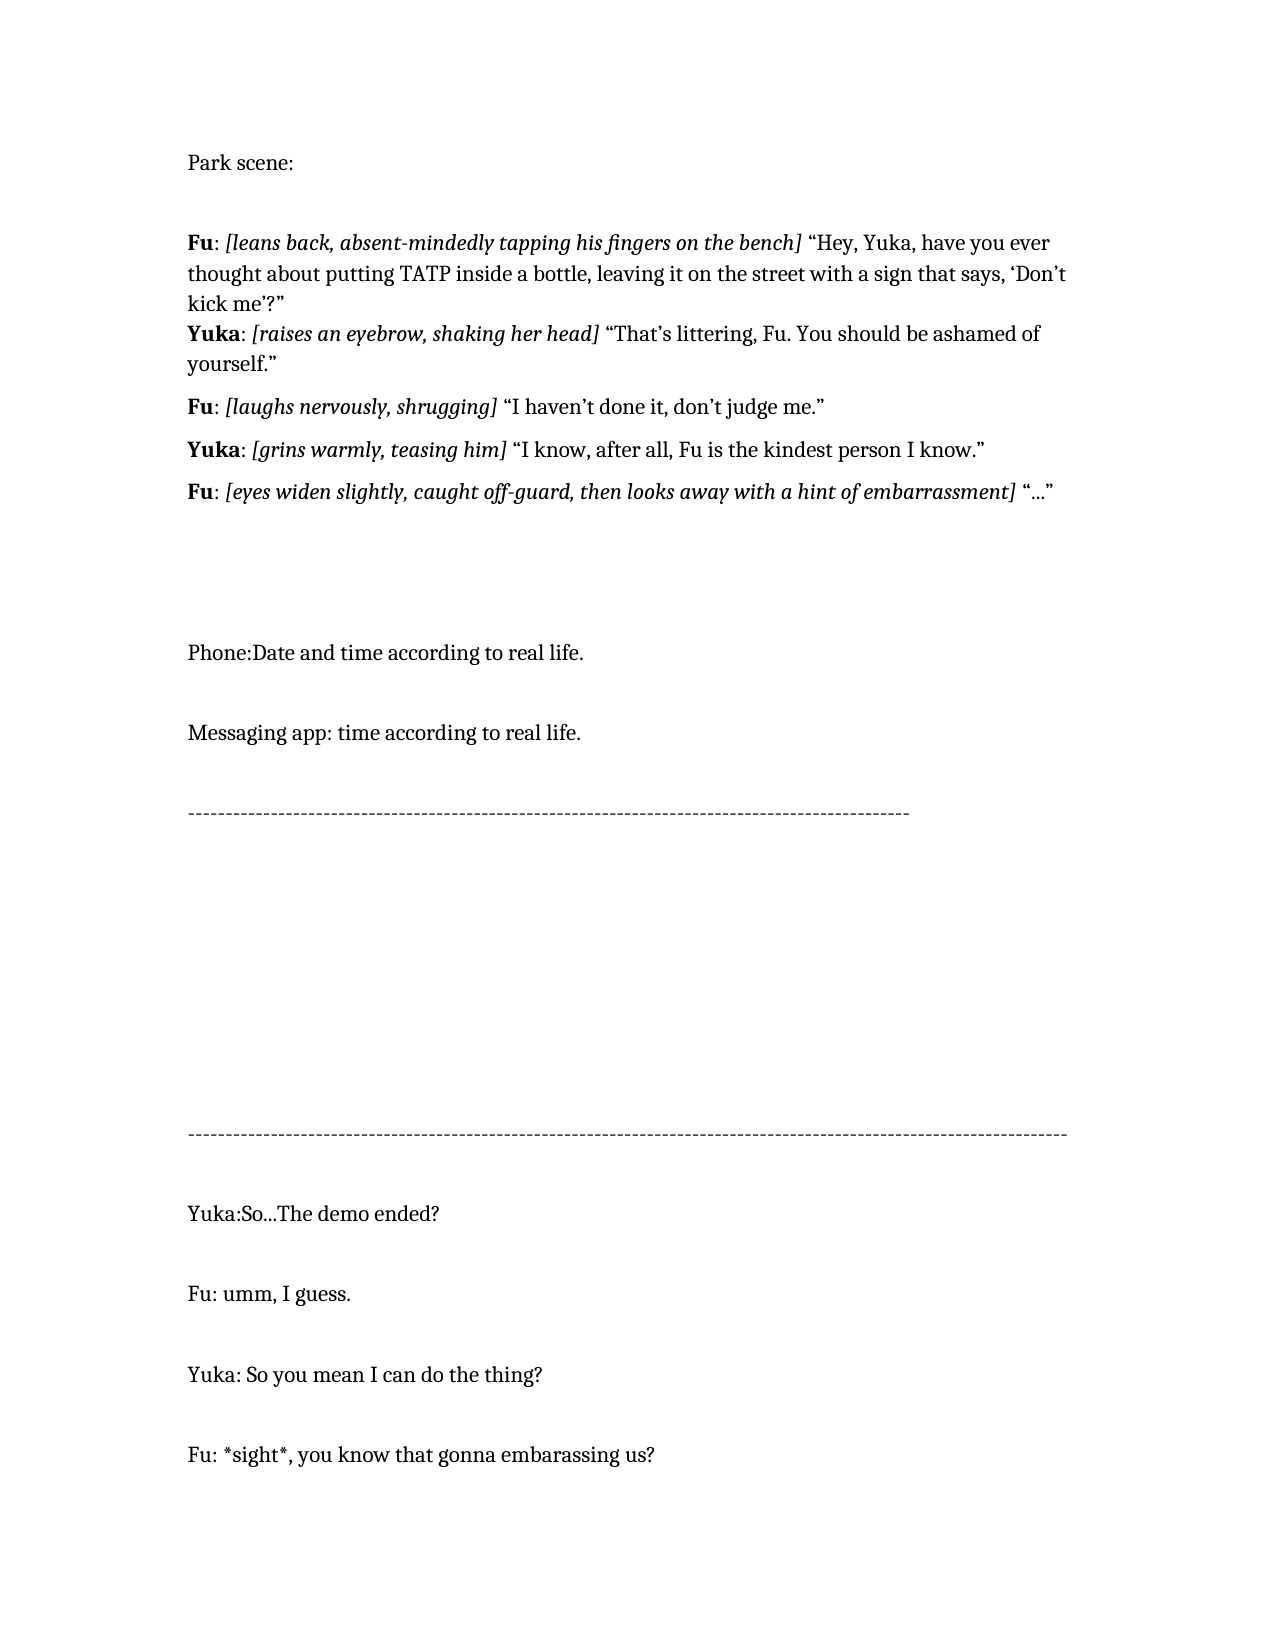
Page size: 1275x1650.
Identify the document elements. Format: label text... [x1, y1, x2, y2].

text Yuka: So you mean I can do the thing? [187, 1361, 1087, 1388]
text Fu: umm, I guess. [187, 1281, 1087, 1308]
text Messaging app: time according to real life. [187, 720, 1087, 746]
text ------------------------------------------------------------------------------------------------ [187, 800, 1087, 826]
text Phone:Date and time according to real life. [187, 639, 1087, 666]
text Yuka:So...The demo ended? [187, 1201, 1087, 1227]
text Yuka: [raises an eyebrow, shaking her head] “That’s littering, Fu. You should be ashamed of yourself.” [187, 321, 1087, 377]
text Fu: [laughs nervously, shrugging] “I haven’t done it, don’t judge me.” [187, 394, 1087, 420]
text Fu: [leans back, absent-mindedly tapping his fingers on the bench] “Hey, Yuka, have you ever thought about putting TATP inside a bottle, leaving it on the street with a sign that says, ‘Don’t kick me’?” [187, 230, 1087, 317]
text Park scene: [187, 150, 1087, 176]
text Fu: *sight*, you know that gonna embarassing us? [187, 1442, 1087, 1468]
text Fu: [eyes widen slightly, caught off-guard, then looks away with a hint of embarrassment] “...” [187, 479, 1087, 506]
text --------------------------------------------------------------------------------------------------------------------- [187, 1121, 1087, 1147]
text Yuka: [grins warmly, teasing him] “I know, after all, Fu is the kindest person I know.” [187, 436, 1087, 463]
